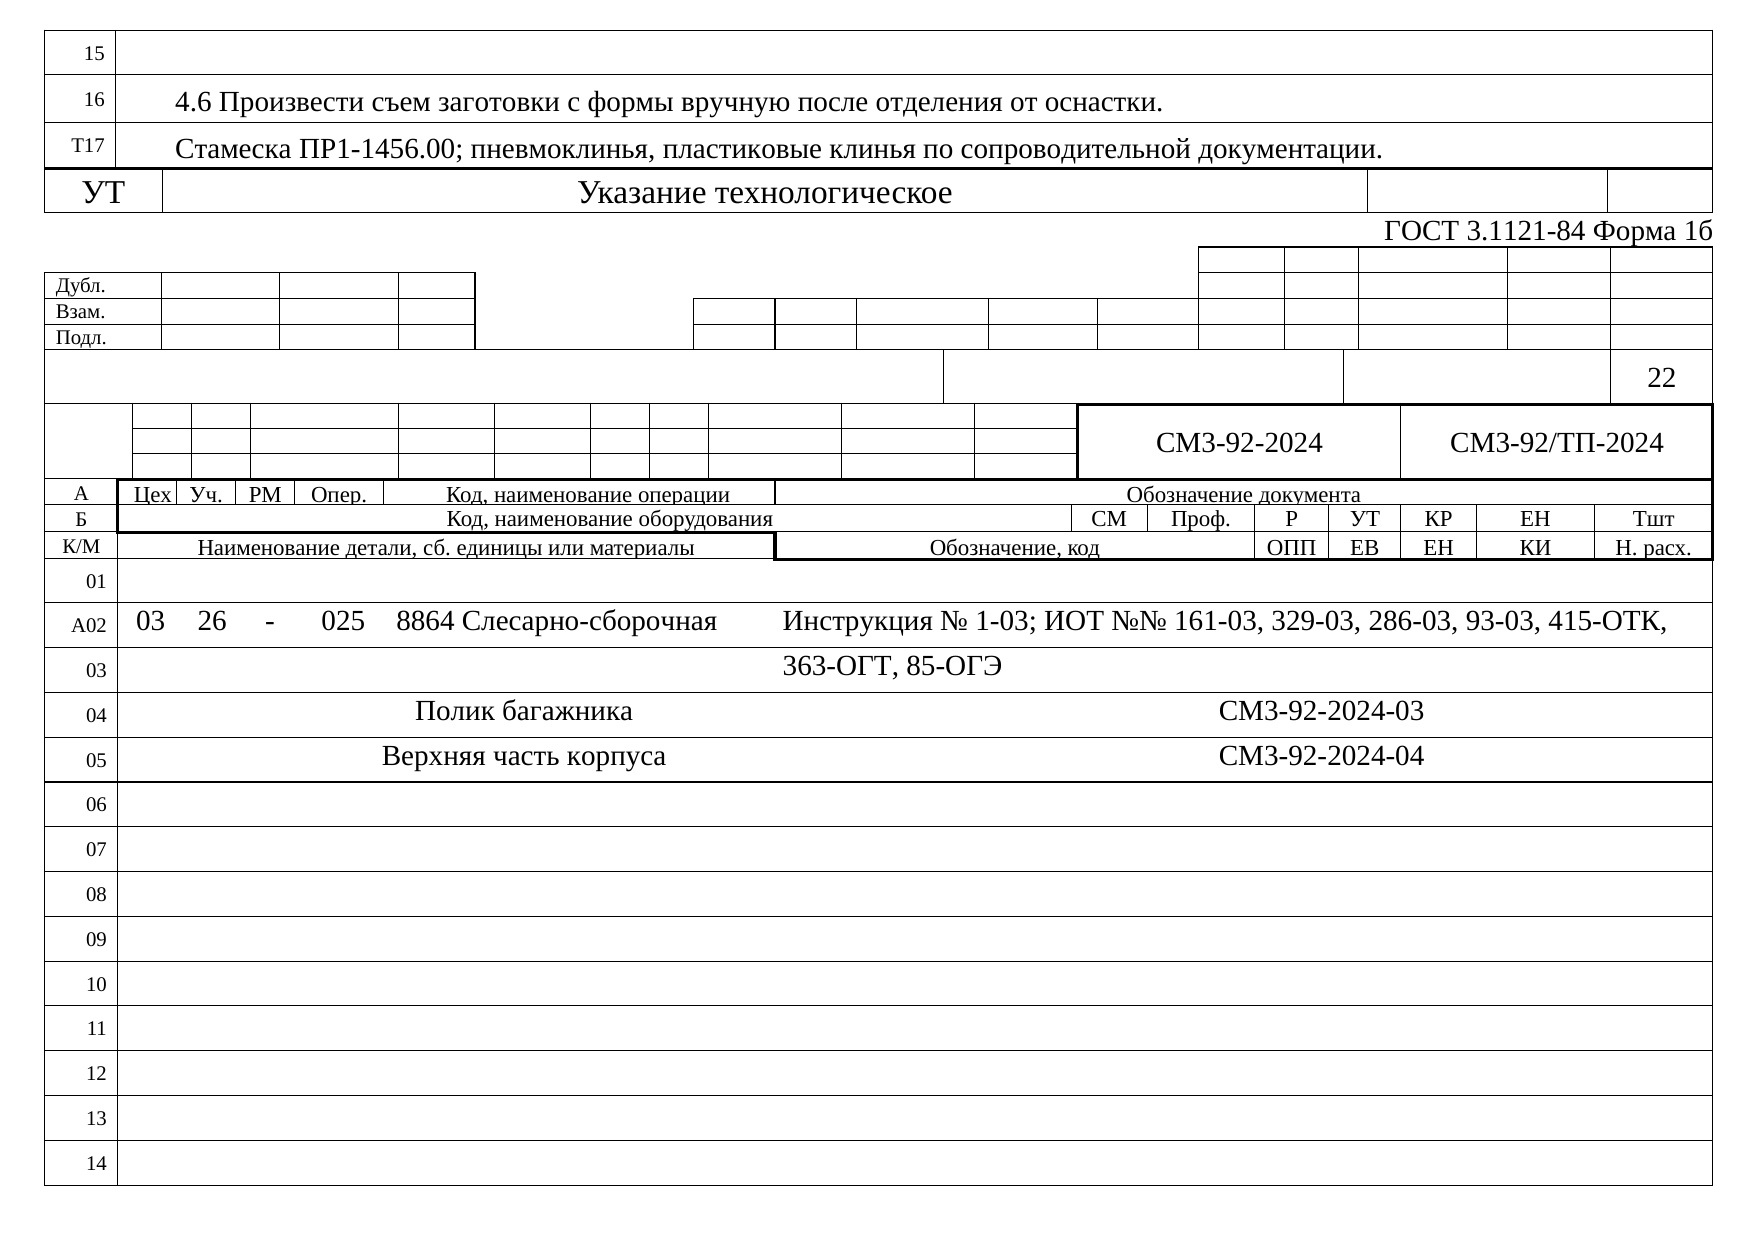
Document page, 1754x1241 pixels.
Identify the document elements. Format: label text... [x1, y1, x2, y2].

table_cell [118, 1051, 930, 1095]
table_cell [118, 783, 930, 826]
table_cell [1508, 325, 1610, 349]
table_cell [1611, 299, 1712, 324]
text ГОСТ 3.1121-84 Форма 1б [74, 213, 1713, 246]
table_cell [118, 1141, 930, 1184]
table_cell [776, 299, 856, 324]
table_cell [1508, 273, 1610, 298]
table_cell [694, 325, 774, 349]
table_cell [989, 325, 1097, 349]
table_cell [650, 454, 708, 478]
table_cell Верхняя часть корпуса [118, 738, 930, 781]
table_cell А [45, 479, 116, 504]
table_cell 22 [1611, 350, 1712, 402]
table_cell СМ3-92-2024-04 [930, 738, 1712, 781]
table_cell [118, 827, 930, 871]
table_cell [192, 454, 250, 478]
table_cell [842, 404, 974, 428]
table_cell УТ [1329, 505, 1400, 531]
table_cell [251, 404, 398, 428]
table_cell [495, 429, 590, 453]
table_cell Код, наименование оборудования [119, 505, 1071, 531]
table_cell [251, 429, 398, 453]
table_cell [1098, 299, 1198, 324]
table_header [1285, 248, 1358, 272]
table_cell [1285, 273, 1358, 298]
table_cell Код, наименование операции [384, 481, 774, 504]
table_cell [842, 454, 974, 478]
table_cell [1359, 325, 1507, 349]
table_cell [591, 404, 649, 428]
table_cell Опер. [295, 481, 383, 504]
table_cell [856, 272, 989, 298]
table_cell [192, 429, 250, 453]
table_cell 01 [45, 559, 117, 602]
table_cell 03 [45, 648, 117, 692]
table_cell [133, 454, 191, 478]
table_cell ОПП [1255, 532, 1328, 557]
table_cell [1199, 299, 1284, 324]
table_cell [118, 1096, 930, 1140]
table_cell [975, 404, 1076, 428]
table_cell [280, 299, 398, 324]
table_header [1199, 248, 1284, 272]
table_cell [709, 404, 841, 428]
table_cell КР [1401, 505, 1476, 531]
table_cell [1608, 170, 1712, 212]
table_cell [709, 454, 841, 478]
table_cell 12 [45, 1051, 117, 1095]
table_cell [989, 272, 1098, 298]
table_cell [399, 299, 474, 324]
table_cell 16 [45, 75, 115, 122]
table_cell 07 [45, 827, 117, 871]
table_cell [930, 1006, 1712, 1050]
table_cell [857, 325, 988, 349]
table_cell Наименование детали, сб. единицы или материалы [118, 534, 773, 557]
table_cell [857, 299, 988, 324]
table_cell Дубл. [45, 273, 161, 298]
table_cell [118, 962, 930, 1005]
table_cell [118, 559, 1712, 602]
table_cell Н. расх. [1595, 532, 1711, 557]
table_cell [45, 350, 943, 402]
table_cell [1611, 325, 1712, 349]
table_cell Б [45, 505, 116, 531]
table_cell УТ [45, 170, 162, 212]
table_header [44, 246, 1198, 272]
table_cell Стамеска ПР1-1456.00; пневмоклинья, пластиковые клинья по сопроводительной документации. [116, 123, 1712, 167]
table_cell [399, 325, 474, 349]
table_cell [776, 325, 856, 349]
table_cell [251, 454, 398, 478]
table_cell [133, 429, 191, 453]
table_cell [1508, 299, 1610, 324]
table_cell [650, 429, 708, 453]
table_cell [1285, 299, 1358, 324]
table_cell [162, 273, 279, 298]
table_cell [399, 404, 494, 428]
table_cell Указание технологическое [163, 170, 1367, 212]
table_cell РМ [236, 481, 294, 504]
table_cell - [241, 603, 298, 647]
table_cell [591, 429, 649, 453]
table_cell СМ3-92/ТП-2024 [1401, 406, 1711, 478]
table_cell [118, 872, 930, 916]
table_cell 13 [45, 1096, 117, 1140]
table_cell А02 [45, 603, 117, 647]
table_cell 04 [45, 693, 117, 737]
table_cell Р [1255, 505, 1328, 531]
table_cell [944, 350, 1343, 402]
table_cell Проф. [1148, 505, 1254, 531]
table_cell [694, 272, 856, 298]
table_cell [1368, 170, 1607, 212]
table_cell [1285, 325, 1358, 349]
table_cell [1611, 273, 1712, 298]
table_cell [975, 454, 1076, 478]
table_cell 363-ОГТ, 85-ОГЭ [781, 648, 1712, 692]
table_cell [118, 917, 930, 961]
table_cell [118, 1006, 930, 1050]
table_cell 14 [45, 1141, 117, 1184]
table_cell СМ3-92-2024-03 [930, 693, 1712, 737]
table_cell [280, 325, 398, 349]
table_cell [476, 298, 693, 349]
table_cell Цех [119, 481, 176, 504]
table_header [1508, 248, 1610, 272]
table_header [1359, 248, 1507, 272]
table_cell [495, 454, 590, 478]
table_cell Обозначение документа [776, 481, 1711, 504]
table_cell [495, 404, 590, 428]
table_cell [162, 325, 279, 349]
table_cell Обозначение, код [777, 532, 1254, 557]
table_cell Полик багажника [118, 693, 930, 737]
table_cell [1359, 273, 1507, 298]
table_cell ЕН [1477, 505, 1594, 531]
table_cell [975, 429, 1076, 453]
table_cell [133, 404, 191, 428]
table_cell 06 [45, 783, 117, 826]
table_cell 09 [45, 917, 117, 961]
table_cell [694, 299, 774, 324]
table_cell [930, 1096, 1712, 1140]
table_cell Уч. [177, 481, 235, 504]
table_cell [989, 299, 1097, 324]
table_cell 15 [45, 31, 115, 74]
table_cell [930, 917, 1712, 961]
table_cell [930, 872, 1712, 916]
table_cell 10 [45, 962, 117, 1005]
table_cell [1359, 299, 1507, 324]
table_cell [1199, 273, 1284, 298]
table_cell [399, 454, 494, 478]
table_cell 08 [45, 872, 117, 916]
table_cell [280, 273, 398, 298]
table_cell [476, 272, 694, 298]
table_cell 025 [299, 603, 388, 647]
table_cell [192, 404, 250, 428]
table_cell КИ [1477, 532, 1594, 557]
table_header [1611, 248, 1712, 272]
table_cell [1098, 272, 1198, 298]
table_cell 11 [45, 1006, 117, 1050]
table_cell 26 [183, 603, 241, 647]
table_cell [1344, 350, 1610, 402]
table_cell Т17 [45, 123, 115, 167]
table_cell [930, 827, 1712, 871]
table_cell Взам. [45, 299, 161, 324]
table_cell [930, 1051, 1712, 1095]
table_cell 4.6 Произвести съем заготовки с формы вручную после отделения от оснастки. [116, 75, 1712, 122]
table_cell [930, 783, 1712, 826]
table_cell Инструкция № 1-03; ИОТ №№ 161-03, 329-03, 286-03, 93-03, 415-ОТК, [781, 603, 1712, 647]
table_cell [650, 404, 708, 428]
table_cell 03 [118, 603, 183, 647]
table_cell Подл. [45, 325, 161, 349]
table_cell Тшт [1595, 505, 1711, 531]
table_cell [842, 429, 974, 453]
table_cell [399, 273, 474, 298]
table_cell СМ [1072, 505, 1147, 531]
table_cell [162, 299, 279, 324]
table_cell [1098, 325, 1198, 349]
table_cell [709, 429, 841, 453]
table_cell СМ3-92-2024 [1079, 406, 1400, 478]
table_cell 8864 Слесарно-сборочная [388, 603, 781, 647]
table_cell [930, 962, 1712, 1005]
table_cell [1199, 325, 1284, 349]
table_cell К/М [45, 532, 117, 557]
table_cell [116, 31, 1712, 74]
table_cell [399, 429, 494, 453]
table_cell 05 [45, 738, 117, 781]
table_cell ЕН [1401, 532, 1476, 557]
table_cell [118, 648, 781, 692]
table_cell [930, 1141, 1712, 1184]
table_cell [45, 404, 132, 478]
table_cell ЕВ [1329, 532, 1400, 557]
table_cell [591, 454, 649, 478]
